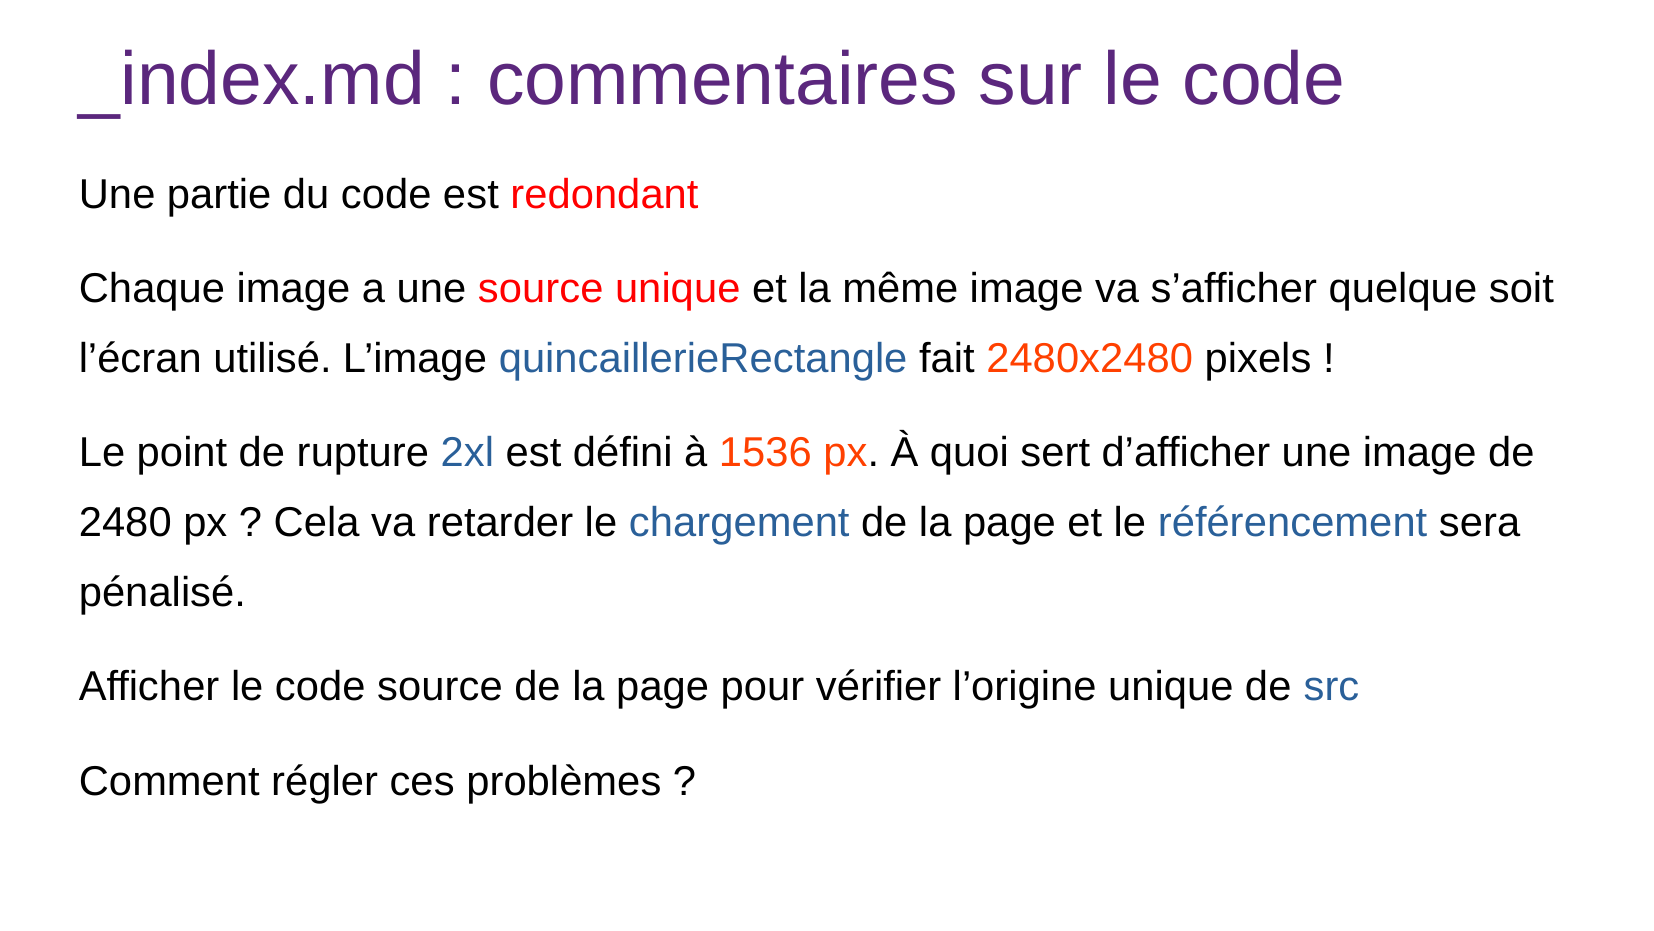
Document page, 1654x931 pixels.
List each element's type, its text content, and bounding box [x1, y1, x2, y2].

title _index.md : commentaires sur le code [78, 36, 1556, 147]
text_box Une partie du code est redondant Chaque image a une source unique et la même image va s’afficher quelque soit l’écran utilisé. L’image quincaillerieRectangle fait 2480x2480 pixels ! Le point de rupture 2xl est défini à 1536 px. À quoi sert d’afficher une image de 2480 px ? Cela va retarder le chargement de la page et le référencement sera pénalisé. Afficher le code source de la page pour vérifier l’origine unique de src Comment régler ces problèmes ? [78, 147, 1595, 804]
